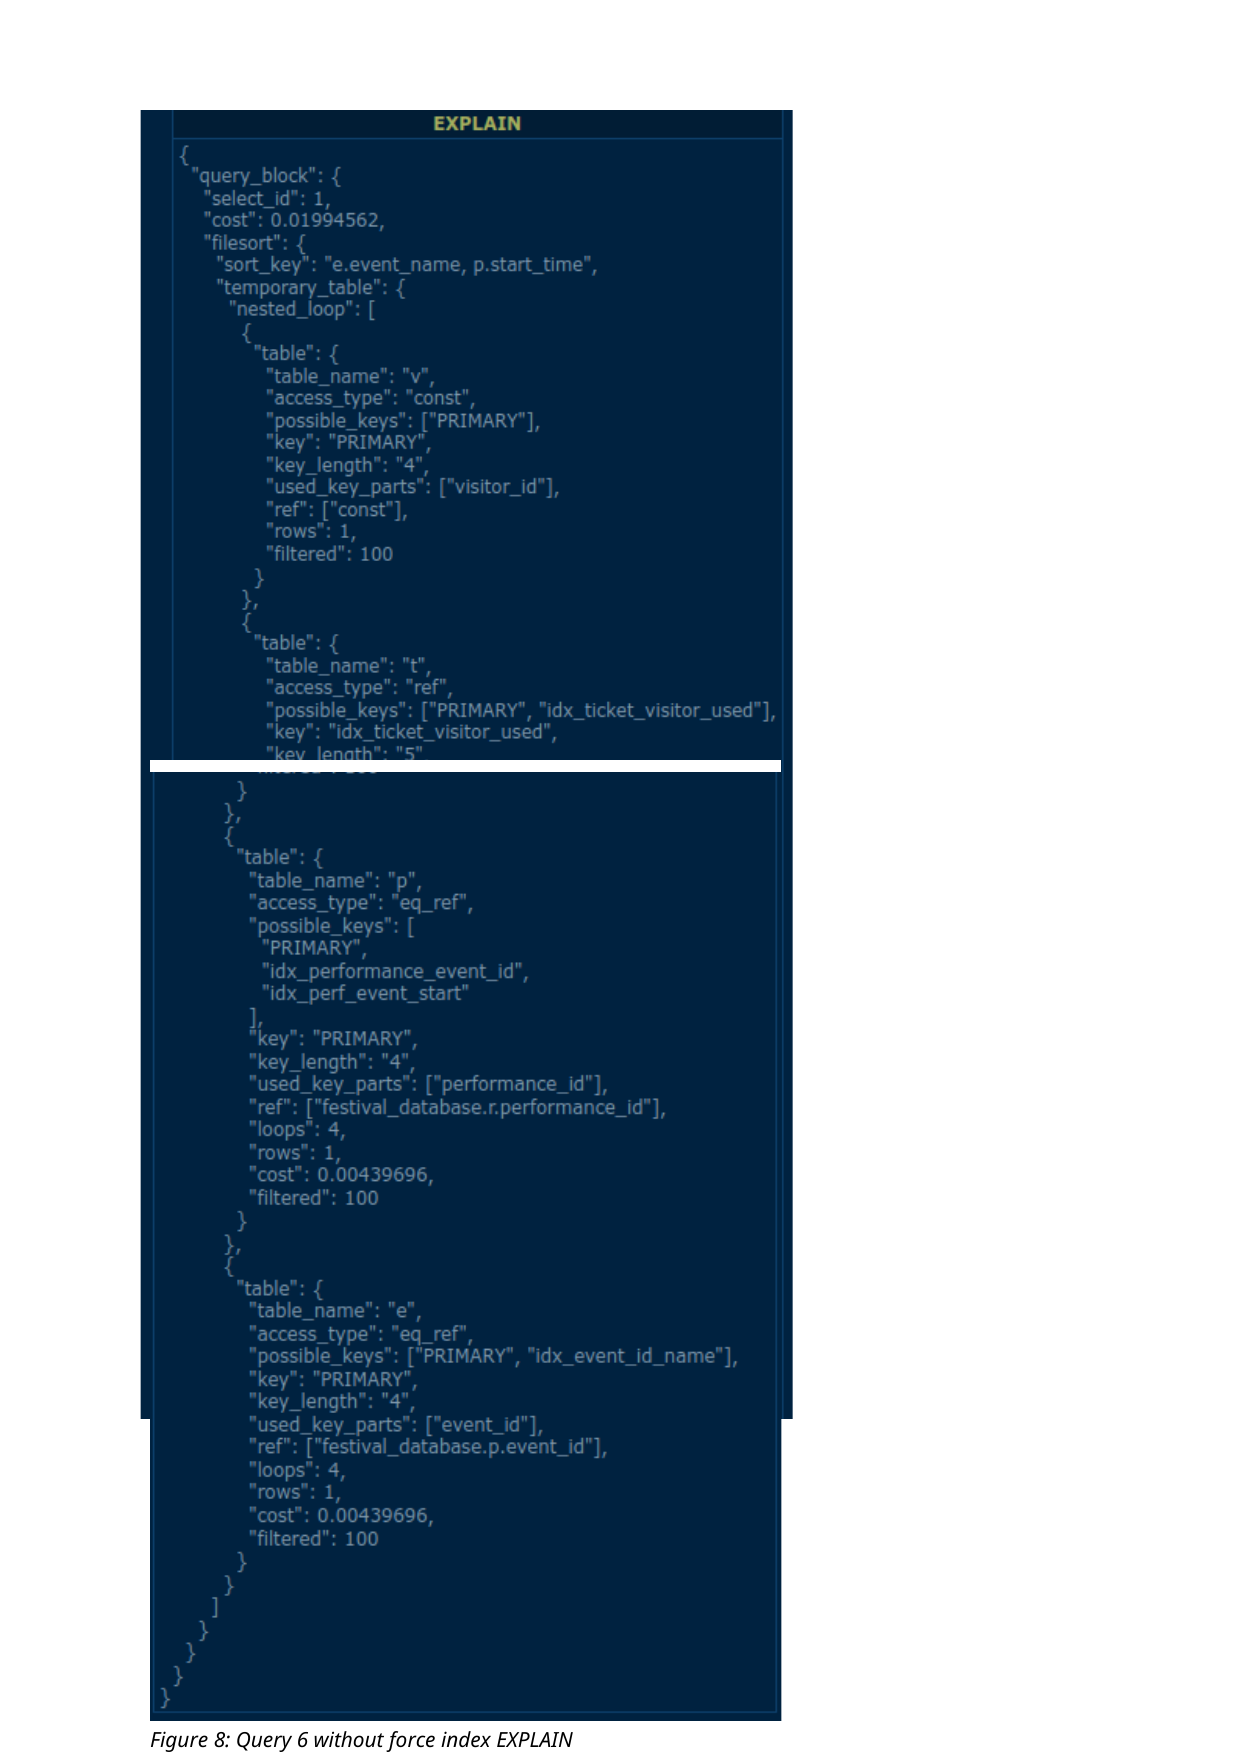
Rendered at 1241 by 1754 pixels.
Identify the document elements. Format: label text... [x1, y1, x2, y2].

picture [140, 110, 793, 1721]
text Figure 8: Query 6 without force index EXPLAIN [150, 1721, 781, 1754]
